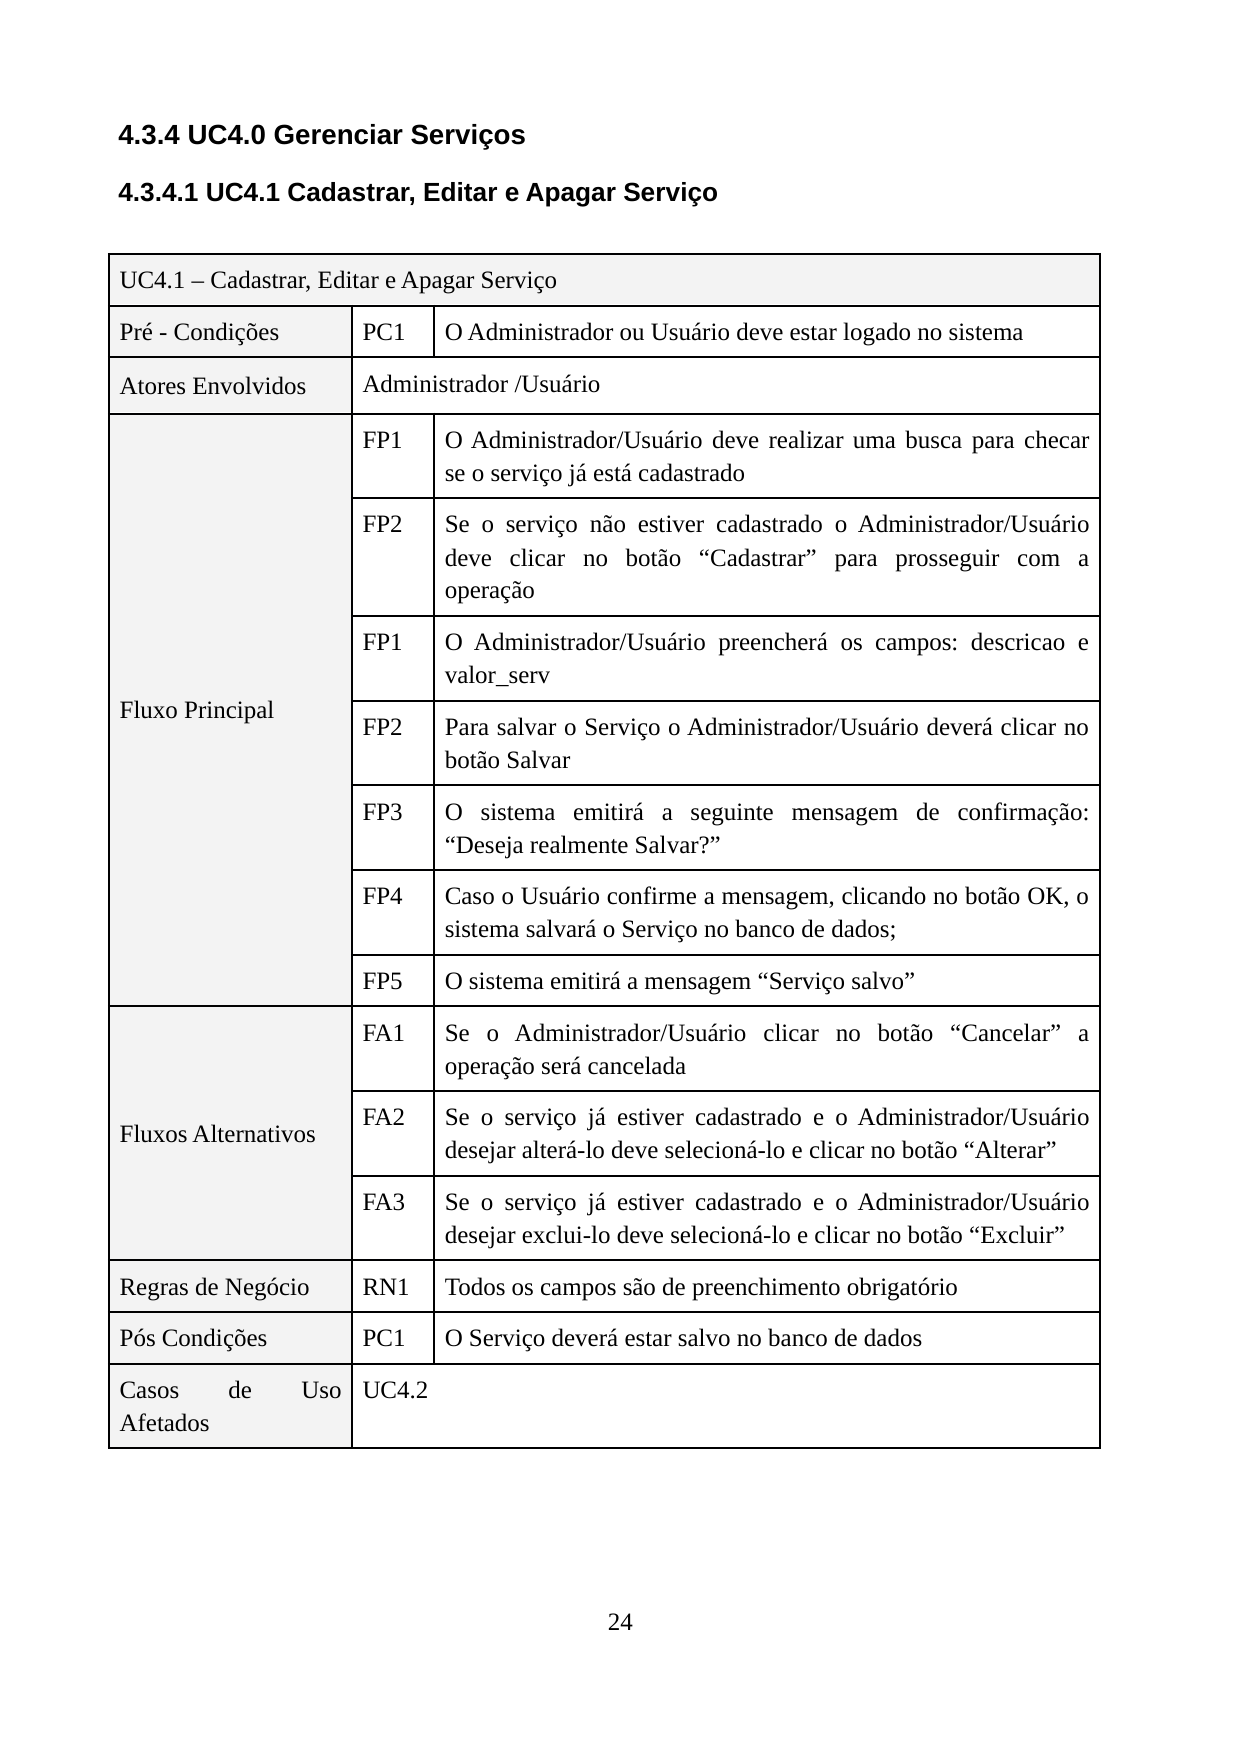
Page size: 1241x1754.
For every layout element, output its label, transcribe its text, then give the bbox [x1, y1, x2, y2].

table_cell Se o serviço já estiver cadastrado e o Administrador/Usuário desejar exclui-lo deve selecioná-lo e clicar no botão “Excluir” [435, 1177, 1099, 1259]
table_cell PC1 [353, 1313, 433, 1363]
table_cell Fluxos Alternativos [110, 1007, 351, 1259]
table_cell Fluxo Principal [110, 415, 351, 1005]
table_cell O Administrador/Usuário preencherá os campos: descricao e valor_serv [435, 617, 1099, 699]
table_cell Atores Envolvidos [110, 358, 351, 412]
table_cell FP1 [353, 415, 433, 497]
table_cell PC1 [353, 307, 433, 356]
table_cell Se o Administrador/Usuário clicar no botão “Cancelar” a operação será cancelada [435, 1007, 1099, 1090]
table_cell FA1 [353, 1007, 433, 1090]
table_cell FA3 [353, 1177, 433, 1259]
table_cell FA2 [353, 1092, 433, 1174]
table_cell Pré - Condições [110, 307, 351, 356]
table_cell Se o serviço não estiver cadastrado o Administrador/Usuário deve clicar no botão “Cadastrar” para prosseguir com a operação [435, 499, 1099, 615]
subtitle 4.3.4.1 UC4.1 Cadastrar, Editar e Apagar Serviço [118, 177, 1122, 207]
table_cell Administrador /Usuário [353, 358, 1099, 412]
table_cell FP5 [353, 956, 433, 1005]
table_cell UC4.2 [353, 1365, 1099, 1447]
table_cell Casos de Uso Afetados [110, 1365, 351, 1447]
table_header UC4.1 – Cadastrar, Editar e Apagar Serviço [110, 255, 1099, 304]
table_cell Regras de Negócio [110, 1261, 351, 1311]
table_cell Para salvar o Serviço o Administrador/Usuário deverá clicar no botão Salvar [435, 702, 1099, 784]
subtitle 4.3.4 UC4.0 Gerenciar Serviços [118, 118, 1122, 150]
table_cell FP1 [353, 617, 433, 699]
table_cell O Serviço deverá estar salvo no banco de dados [435, 1313, 1099, 1363]
table_cell Todos os campos são de preenchimento obrigatório [435, 1261, 1099, 1311]
table_cell FP2 [353, 702, 433, 784]
table_cell O Administrador/Usuário deve realizar uma busca para checar se o serviço já está cadastrado [435, 415, 1099, 497]
table_cell O sistema emitirá a seguinte mensagem de confirmação: “Deseja realmente Salvar?” [435, 786, 1099, 869]
table_cell RN1 [353, 1261, 433, 1311]
table_cell FP4 [353, 871, 433, 953]
table_cell FP2 [353, 499, 433, 615]
table_cell Se o serviço já estiver cadastrado e o Administrador/Usuário desejar alterá-lo deve selecioná-lo e clicar no botão “Alterar” [435, 1092, 1099, 1174]
table_cell O Administrador ou Usuário deve estar logado no sistema [435, 307, 1099, 356]
table_cell Caso o Usuário confirme a mensagem, clicando no botão OK, o sistema salvará o Serviço no banco de dados; [435, 871, 1099, 953]
table_cell Pós Condições [110, 1313, 351, 1363]
table_cell O sistema emitirá a mensagem “Serviço salvo” [435, 956, 1099, 1005]
table_cell FP3 [353, 786, 433, 869]
